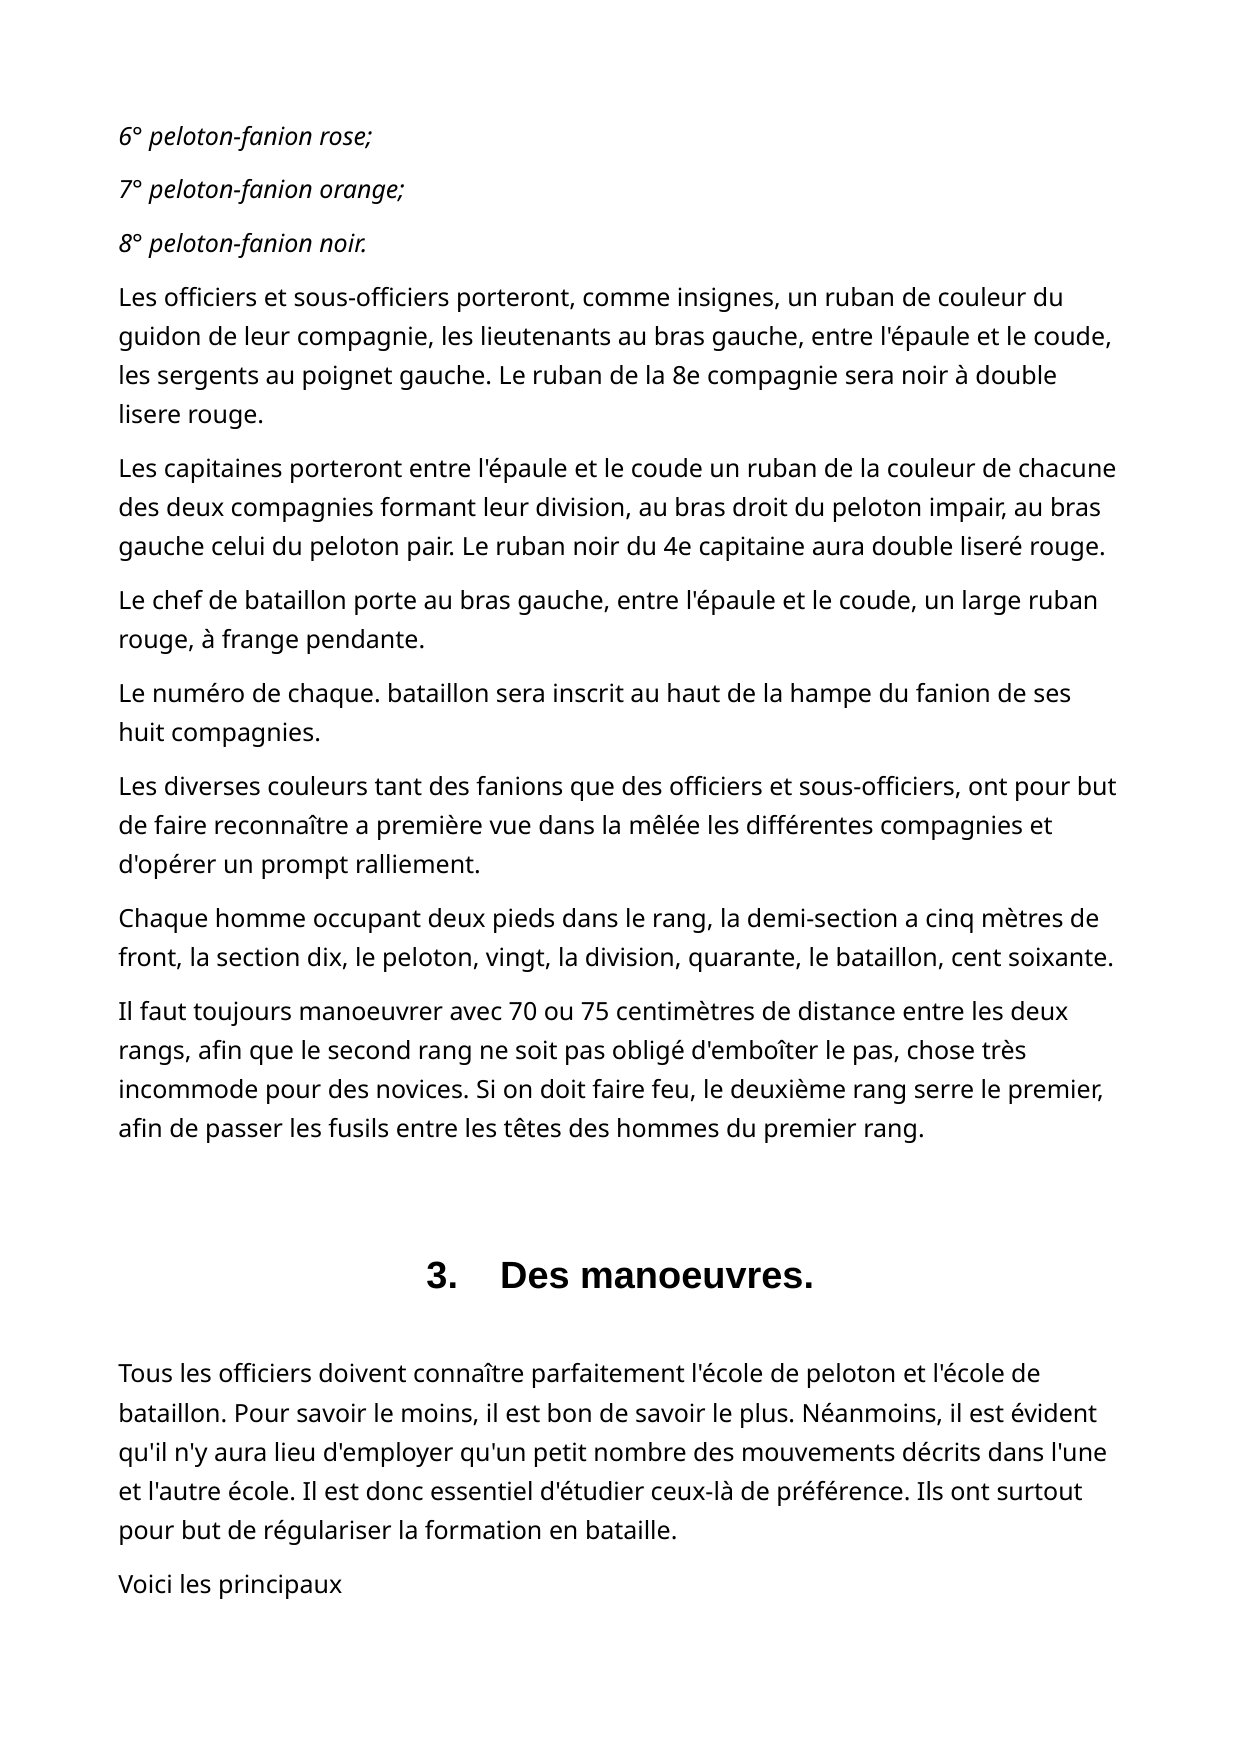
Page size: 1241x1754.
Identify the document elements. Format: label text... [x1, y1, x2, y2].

text Les diverses couleurs tant des fanions que des officiers et sous-officiers, ont pour but de faire reconnaître a première vue dans la mêlée les différentes compagnies et d'opérer un prompt ralliement. [118, 768, 1122, 881]
text 6° peloton-fanion rose; [118, 118, 1122, 152]
text 8° peloton-fanion noir. [118, 226, 1122, 260]
text Il faut toujours manoeuvrer avec 70 ou 75 centimètres de distance entre les deux rangs, afin que le second rang ne soit pas obligé d'emboîter le pas, chose très incommode pour des novices. Si on doit faire feu, le deuxième rang serre le premier, afin de passer les fusils entre les têtes des hommes du premier rang. [118, 993, 1122, 1145]
text 7° peloton-fanion orange; [118, 172, 1122, 206]
text Le numéro de chaque. bataillon sera inscrit au haut de la hampe du fanion de ses huit compagnies. [118, 676, 1122, 749]
text Les capitaines porteront entre l'épaule et le coude un ruban de la couleur de chacune des deux compagnies formant leur division, au bras droit du peloton impair, au bras gauche celui du peloton pair. Le ruban noir du 4e capitaine aura double liseré rouge. [118, 451, 1122, 563]
text Voici les principaux [118, 1566, 1122, 1601]
text Les officiers et sous-officiers porteront, comme insignes, un ruban de couleur du guidon de leur compagnie, les lieutenants au bras gauche, entre l'épaule et le coude, les sergents au poignet gauche. Le ruban de la 8e compagnie sera noir à double lisere rouge. [118, 279, 1122, 431]
text Tous les officiers doivent connaître parfaitement l'école de peloton et l'école de bataillon. Pour savoir le moins, il est bon de savoir le plus. Néanmoins, il est évident qu'il n'y aura lieu d'employer qu'un petit nombre des mouvements décrits dans l'une et l'autre école. Il est donc essentiel d'étudier ceux-là de préférence. Ils ont surtout pour but de régulariser la formation en bataille. [118, 1356, 1122, 1547]
text Chaque homme occupant deux pieds dans le rang, la demi-section a cinq mètres de front, la section dix, le peloton, vingt, la division, quarante, le bataillon, cent soixante. [118, 901, 1122, 974]
subtitle Des manoeuvres. [118, 1253, 1122, 1297]
text Le chef de bataillon porte au bras gauche, entre l'épaule et le coude, un large ruban rouge, à frange pendante. [118, 583, 1122, 656]
